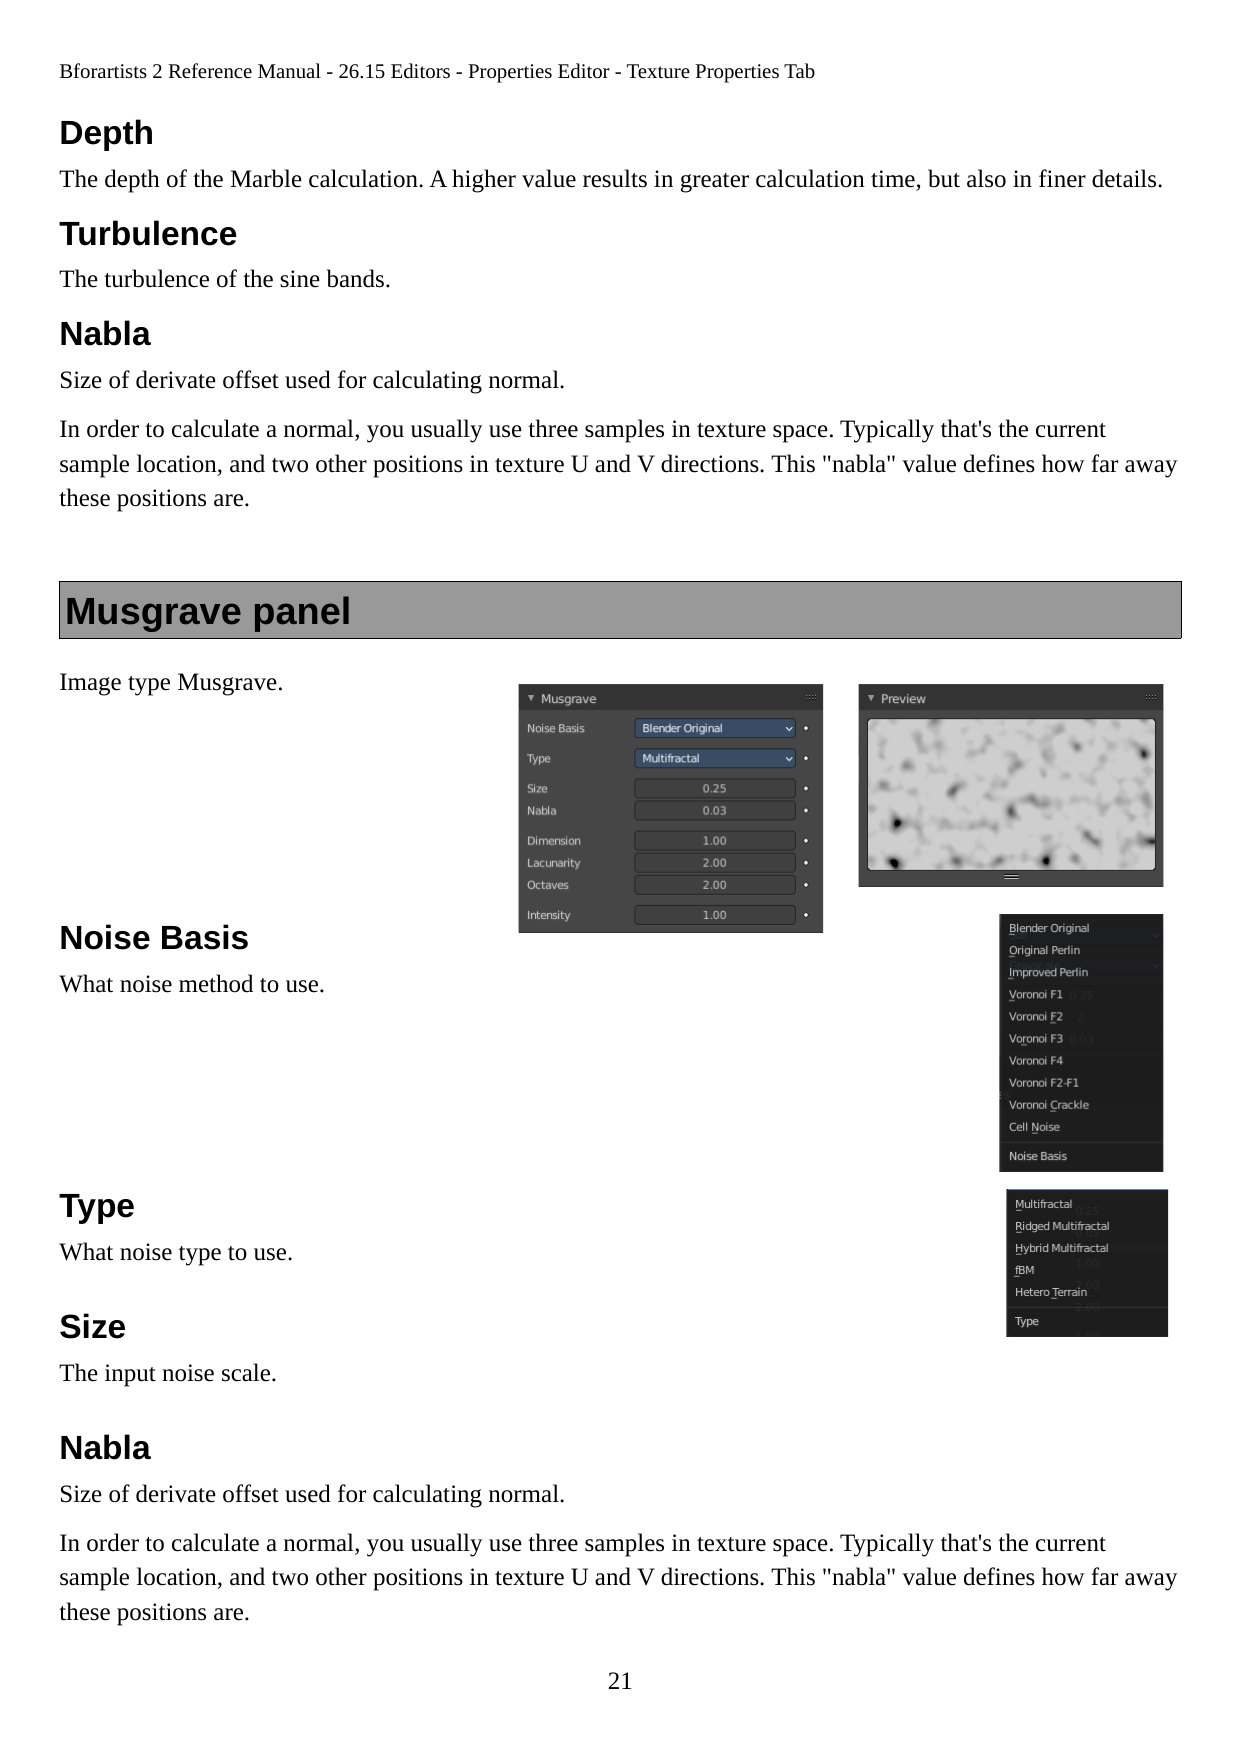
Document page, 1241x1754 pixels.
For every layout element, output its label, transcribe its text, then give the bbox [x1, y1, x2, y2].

text Image type Musgrave. [59, 667, 1181, 695]
text The input noise scale. [59, 1358, 1181, 1387]
text The turbulence of the sine bands. [59, 264, 1181, 293]
picture [518, 684, 824, 933]
table_header Musgrave panel [60, 582, 1181, 638]
subtitle Turbulence [59, 213, 1181, 252]
subtitle Depth [59, 113, 1181, 151]
text The depth of the Marble calculation. A higher value results in greater calculation time, but also in finer details. [59, 164, 1181, 192]
subtitle Nabla [59, 314, 1181, 353]
text Size of derivate offset used for calculating normal. [59, 365, 1181, 394]
subtitle Type [59, 1186, 1181, 1224]
text In order to calculate a normal, you usually use three samples in texture space. Typically that's the current sample location, and two other positions in texture U and V directions. This "nabla" value defines how far away these positions are. [59, 1528, 1181, 1626]
picture [1006, 1189, 1169, 1337]
text What noise method to use. [59, 969, 999, 997]
subtitle Size [59, 1307, 1181, 1345]
text What noise type to use. [59, 1237, 1006, 1266]
text Size of derivate offset used for calculating normal. [59, 1479, 1181, 1508]
picture [999, 914, 1164, 1172]
subtitle [1164, 917, 1181, 956]
subtitle Noise Basis [59, 917, 999, 956]
picture [858, 684, 1164, 887]
text In order to calculate a normal, you usually use three samples in texture space. Typically that's the current sample location, and two other positions in texture U and V directions. This "nabla" value defines how far away these positions are. [59, 414, 1181, 512]
subtitle Nabla [59, 1428, 1181, 1466]
